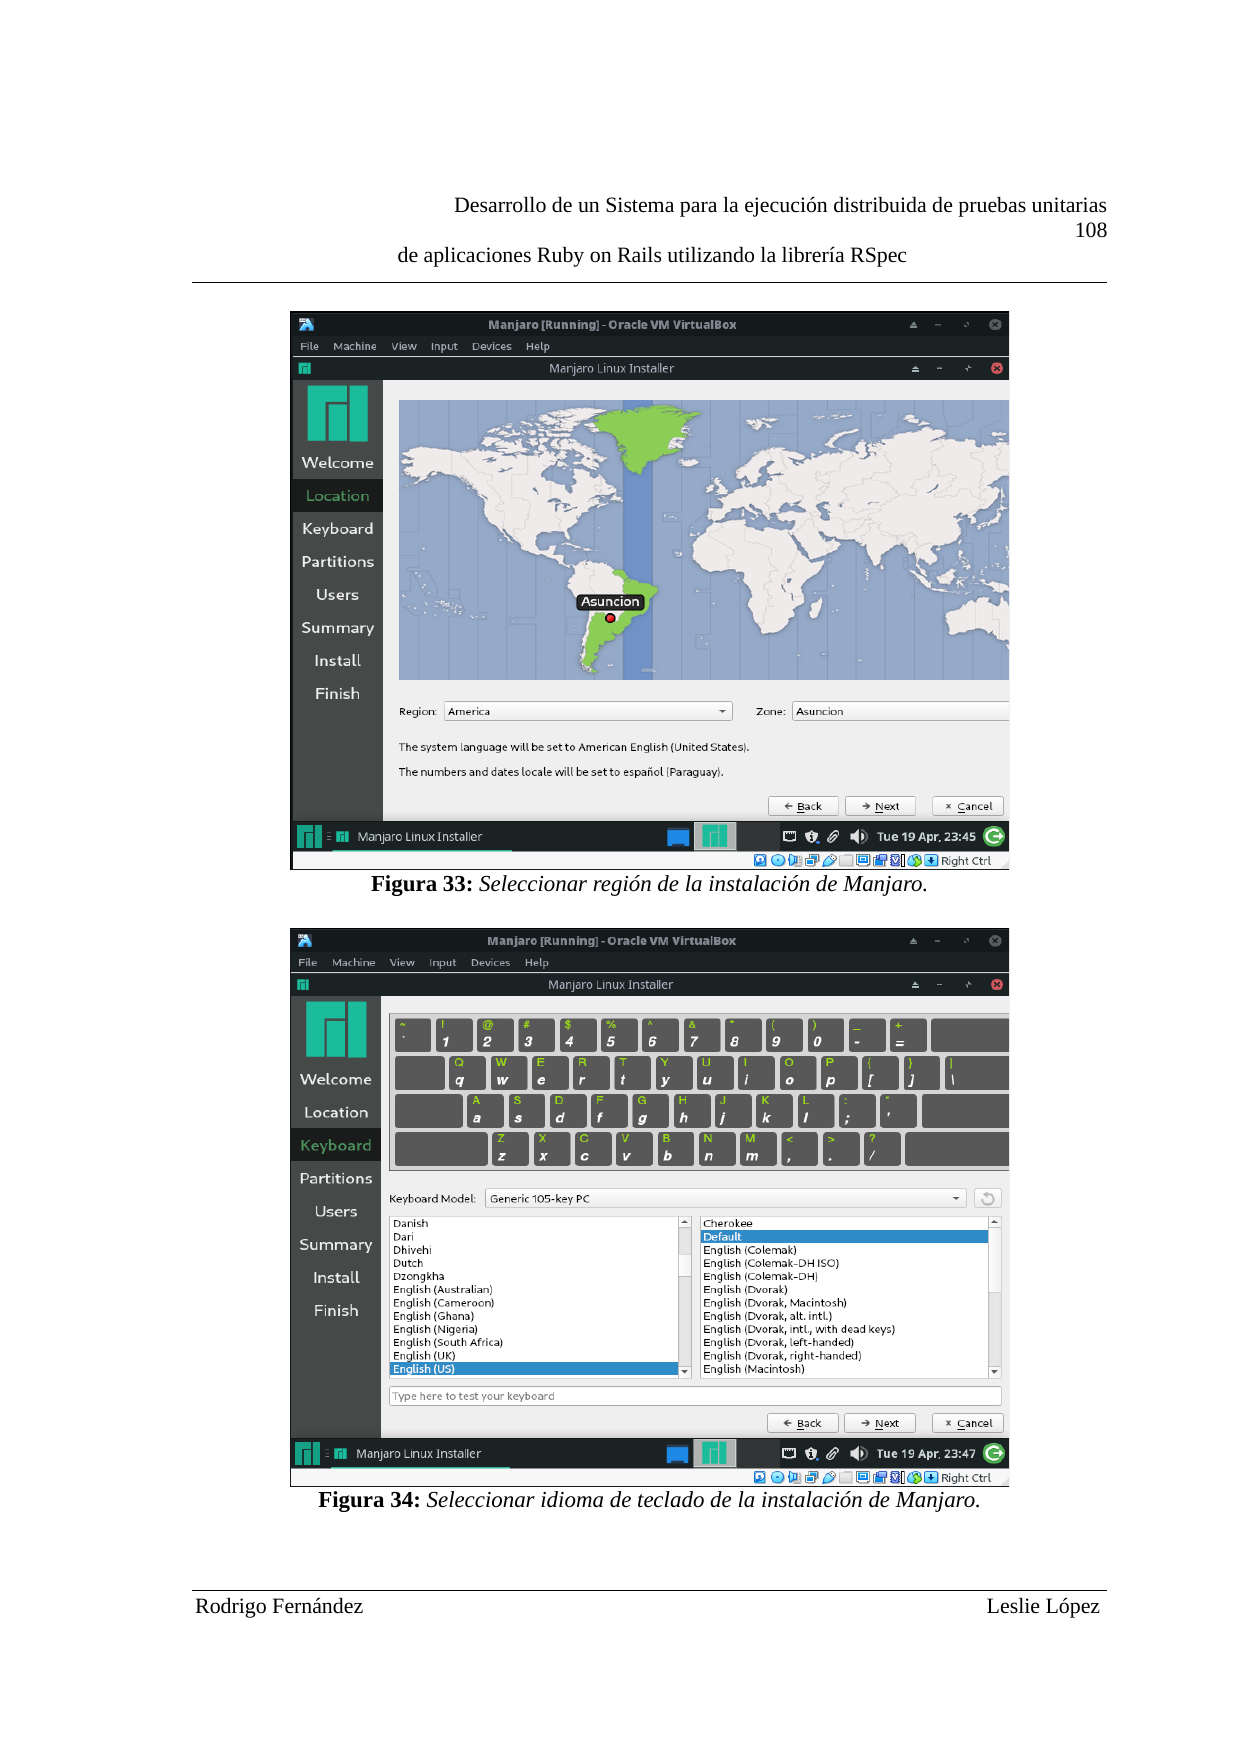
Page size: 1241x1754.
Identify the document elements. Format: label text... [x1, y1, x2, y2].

text Figura 34: Seleccionar idioma de teclado de la instalación de Manjaro. [290, 1487, 1009, 1513]
text Figura 33: Seleccionar región de la instalación de Manjaro. [290, 870, 1009, 896]
picture [290, 928, 1010, 1487]
picture [290, 311, 1010, 870]
